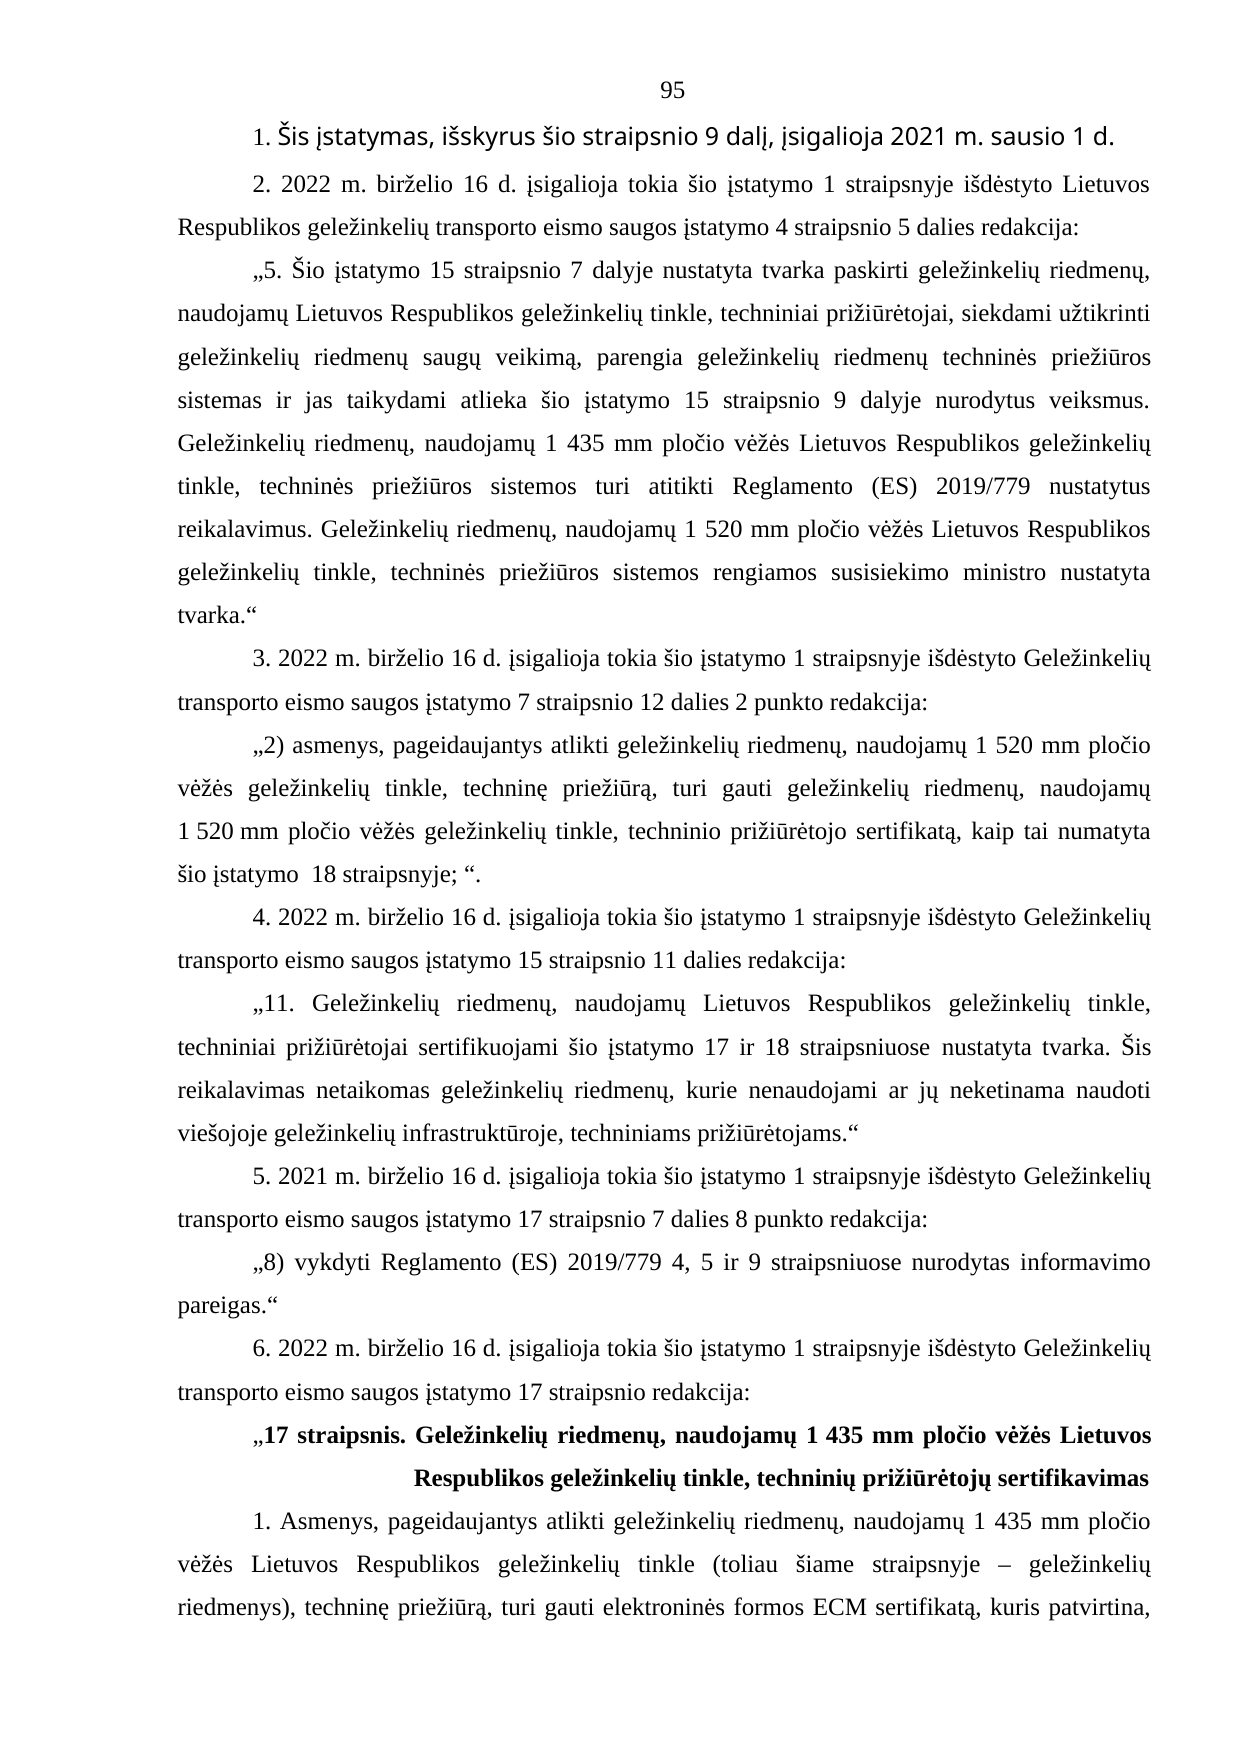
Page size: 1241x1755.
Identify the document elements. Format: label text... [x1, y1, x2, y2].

text 4. 2022 m. birželio 16 d. įsigalioja tokia šio įstatymo 1 straipsnyje išdėstyto Geležinkelių transporto eismo saugos įstatymo 15 straipsnio 11 dalies redakcija: [177, 902, 1152, 974]
text 1. Šis įstatymas, išskyrus šio straipsnio 9 dalį, įsigalioja 2021 m. sausio 1 d. [177, 118, 1152, 152]
text „8) vykdyti Reglamento (ES) 2019/779 4, 5 ir 9 straipsniuose nurodytas informavimo pareigas.“ [177, 1247, 1152, 1319]
text „5. Šio įstatymo 15 straipsnio 7 dalyje nustatyta tvarka paskirti geležinkelių riedmenų, naudojamų Lietuvos Respublikos geležinkelių tinkle, techniniai prižiūrėtojai, siekdami užtikrinti geležinkelių riedmenų saugų veikimą, parengia geležinkelių riedmenų techninės priežiūros sistemas ir jas taikydami atlieka šio įstatymo 15 straipsnio 9 dalyje nurodytus veiksmus. Geležinkelių riedmenų, naudojamų 1 435 mm pločio vėžės Lietuvos Respublikos geležinkelių tinkle, techninės priežiūros sistemos turi atitikti Reglamento (ES) 2019/779 nustatytus reikalavimus. Geležinkelių riedmenų, naudojamų 1 520 mm pločio vėžės Lietuvos Respublikos geležinkelių tinkle, techninės priežiūros sistemos rengiamos susisiekimo ministro nustatyta tvarka.“ [177, 255, 1152, 629]
text 5. 2021 m. birželio 16 d. įsigalioja tokia šio įstatymo 1 straipsnyje išdėstyto Geležinkelių transporto eismo saugos įstatymo 17 straipsnio 7 dalies 8 punkto redakcija: [177, 1161, 1152, 1233]
text 1. Asmenys, pageidaujantys atlikti geležinkelių riedmenų, naudojamų 1 435 mm pločio vėžės Lietuvos Respublikos geležinkelių tinkle (toliau šiame straipsnyje – geležinkelių riedmenys), techninę priežiūrą, turi gauti elektroninės formos ECM sertifikatą, kuris patvirtina, [177, 1506, 1152, 1621]
text „2) asmenys, pageidaujantys atlikti geležinkelių riedmenų, naudojamų 1 520 mm pločio vėžės geležinkelių tinkle, techninę priežiūrą, turi gauti geležinkelių riedmenų, naudojamų 1 520 mm pločio vėžės geležinkelių tinkle, techninio prižiūrėtojo sertifikatą, kaip tai numatyta šio įstatymo 18 straipsnyje; “. [177, 730, 1152, 888]
text 3. 2022 m. birželio 16 d. įsigalioja tokia šio įstatymo 1 straipsnyje išdėstyto Geležinkelių transporto eismo saugos įstatymo 7 straipsnio 12 dalies 2 punkto redakcija: [177, 643, 1152, 715]
text „11. Geležinkelių riedmenų, naudojamų Lietuvos Respublikos geležinkelių tinkle, techniniai prižiūrėtojai sertifikuojami šio įstatymo 17 ir 18 straipsniuose nustatyta tvarka. Šis reikalavimas netaikomas geležinkelių riedmenų, kurie nenaudojami ar jų neketinama naudoti viešojoje geležinkelių infrastruktūroje, techniniams prižiūrėtojams.“ [177, 988, 1152, 1147]
text „17 straipsnis. Geležinkelių riedmenų, naudojamų 1 435 mm pločio vėžės Lietuvos Respublikos geležinkelių tinkle, techninių prižiūrėtojų sertifikavimas [252, 1420, 1152, 1492]
text 6. 2022 m. birželio 16 d. įsigalioja tokia šio įstatymo 1 straipsnyje išdėstyto Geležinkelių transporto eismo saugos įstatymo 17 straipsnio redakcija: [177, 1333, 1152, 1405]
text 2. 2022 m. birželio 16 d. įsigalioja tokia šio įstatymo 1 straipsnyje išdėstyto Lietuvos Respublikos geležinkelių transporto eismo saugos įstatymo 4 straipsnio 5 dalies redakcija: [177, 169, 1152, 241]
